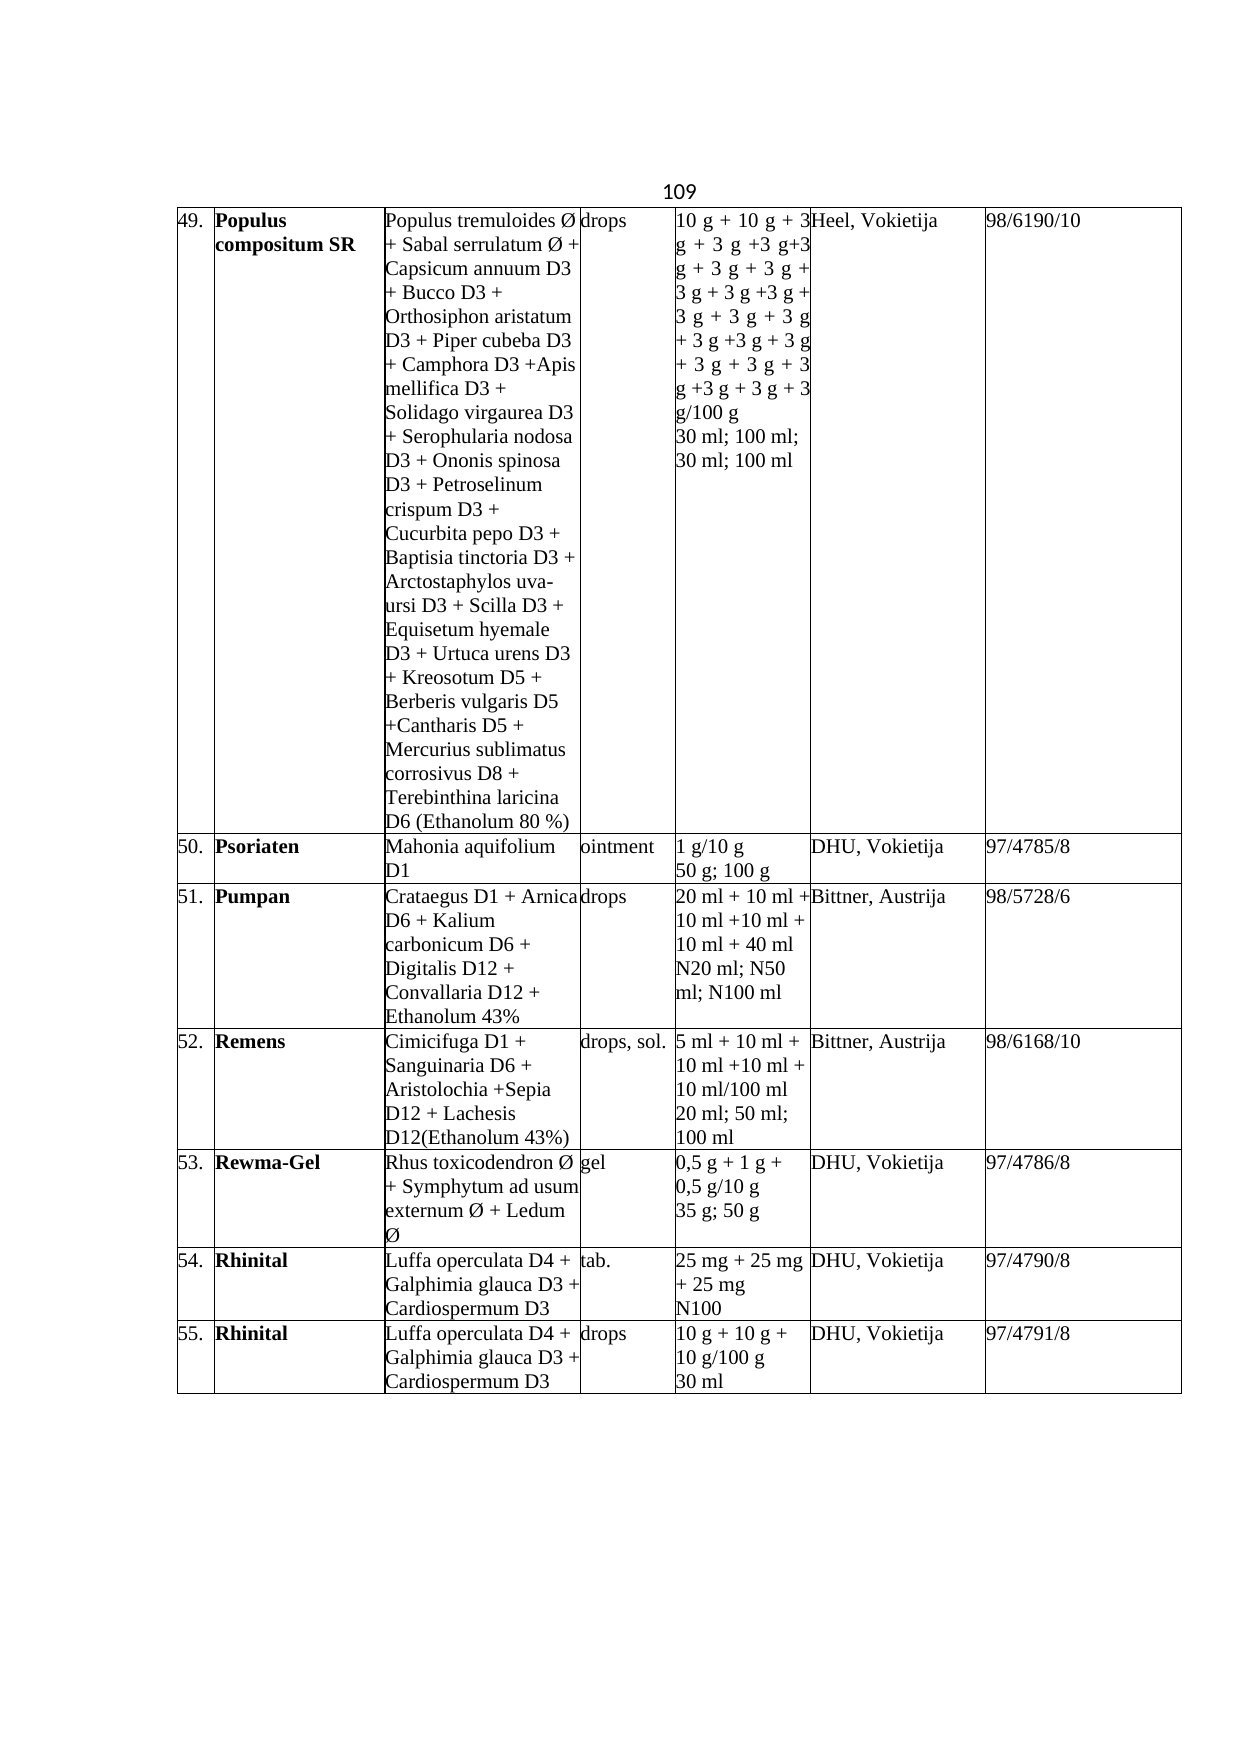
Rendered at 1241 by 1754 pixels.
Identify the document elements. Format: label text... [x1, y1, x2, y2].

table_cell Rhus toxicodendron Ø + Symphytum ad usum externum Ø + Ledum Ø [386, 1150, 580, 1247]
table_cell 25 mg + 25 mg + 25 mg N100 [676, 1248, 810, 1320]
table_cell Populus tremuloides Ø + Sabal serrulatum Ø + Capsicum annuum D3 + Bucco D3 + Orthosiphon aristatum D3 + Piper cubeba D3 + Camphora D3 +Apis mellifica D3 + Solidago virgaurea D3 + Serophularia nodosa D3 + Ononis spinosa D3 + Petroselinum crispum D3 + Cucurbita pepo D3 + Baptisia tinctoria D3 + Arctostaphylos uva-ursi D3 + Scilla D3 + Equisetum hyemale D3 + Urtuca urens D3 + Kreosotum D5 + Berberis vulgaris D5 +Cantharis D5 + Mercurius sublimatus corrosivus D8 + Terebinthina laricina D6 (Ethanolum 80 %) [386, 208, 580, 833]
table_cell Rhinital [215, 1248, 384, 1320]
table_cell Bittner, Austrija [811, 884, 985, 1028]
table_cell 97/4791/8 [986, 1321, 1181, 1393]
table_cell Heel, Vokietija [811, 208, 985, 833]
table_cell 98/5728/6 [986, 884, 1181, 1028]
table_cell Luffa operculata D4 + Galphimia glauca D3 + Cardiospermum D3 [386, 1248, 580, 1320]
table_cell 1 g/10 g 50 g; 100 g [676, 834, 810, 882]
table_cell 0,5 g + 1 g + 0,5 g/10 g 35 g; 50 g [676, 1150, 810, 1247]
table_cell 49. [178, 208, 214, 833]
table_cell 10 g + 10 g + 10 g/100 g 30 ml [676, 1321, 810, 1393]
table_cell Pumpan [215, 884, 384, 1028]
table_cell 97/4790/8 [986, 1248, 1181, 1320]
table_cell 98/6190/10 [986, 208, 1181, 833]
table_cell Luffa operculata D4 + Galphimia glauca D3 + Cardiospermum D3 [386, 1321, 580, 1393]
table_cell 53. [178, 1150, 214, 1247]
table_cell 54. [178, 1248, 214, 1320]
table_cell DHU, Vokietija [811, 834, 985, 882]
table_cell Cimicifuga D1 + Sanguinaria D6 + Aristolochia +Sepia D12 + Lachesis D12(Ethanolum 43%) [386, 1029, 580, 1149]
table_cell Bittner, Austrija [811, 1029, 985, 1149]
table_cell Psoriaten [215, 834, 384, 882]
table_cell drops [581, 208, 675, 833]
table_cell 97/4786/8 [986, 1150, 1181, 1247]
table_cell 51. [178, 884, 214, 1028]
table_cell 50. [178, 834, 214, 882]
table_cell 55. [178, 1321, 214, 1393]
table_cell Remens [215, 1029, 384, 1149]
table_cell Crataegus D1 + Arnica D6 + Kalium carbonicum D6 + Digitalis D12 + Convallaria D12 + Ethanolum 43% [386, 884, 580, 1028]
table_cell Rhinital [215, 1321, 384, 1393]
table_cell drops [581, 884, 675, 1028]
table_cell DHU, Vokietija [811, 1248, 985, 1320]
table_cell DHU, Vokietija [811, 1321, 985, 1393]
table_cell drops, sol. [581, 1029, 675, 1149]
table_cell tab. [581, 1248, 675, 1320]
table_cell Mahonia aquifolium D1 [386, 834, 580, 882]
table_cell DHU, Vokietija [811, 1150, 985, 1247]
table_cell 10 g + 10 g + 3 g + 3 g +3 g+3 g + 3 g + 3 g + 3 g + 3 g +3 g + 3 g + 3 g + 3 g + 3 g +3 g + 3 g + 3 g + 3 g + 3 g +3 g + 3 g + 3 g/100 g 30 ml; 100 ml; 30 ml; 100 ml [676, 208, 810, 833]
table_cell Rewma-Gel [215, 1150, 384, 1247]
table_cell 98/6168/10 [986, 1029, 1181, 1149]
table_cell 52. [178, 1029, 214, 1149]
table_cell 5 ml + 10 ml + 10 ml +10 ml + 10 ml/100 ml 20 ml; 50 ml; 100 ml [676, 1029, 810, 1149]
table_cell gel [581, 1150, 675, 1247]
table_cell Populus compositum SR [215, 208, 384, 833]
table_cell 20 ml + 10 ml + 10 ml +10 ml + 10 ml + 40 ml N20 ml; N50 ml; N100 ml [676, 884, 810, 1028]
table_cell 97/4785/8 [986, 834, 1181, 882]
table_cell drops [581, 1321, 675, 1393]
table_cell ointment [581, 834, 675, 882]
